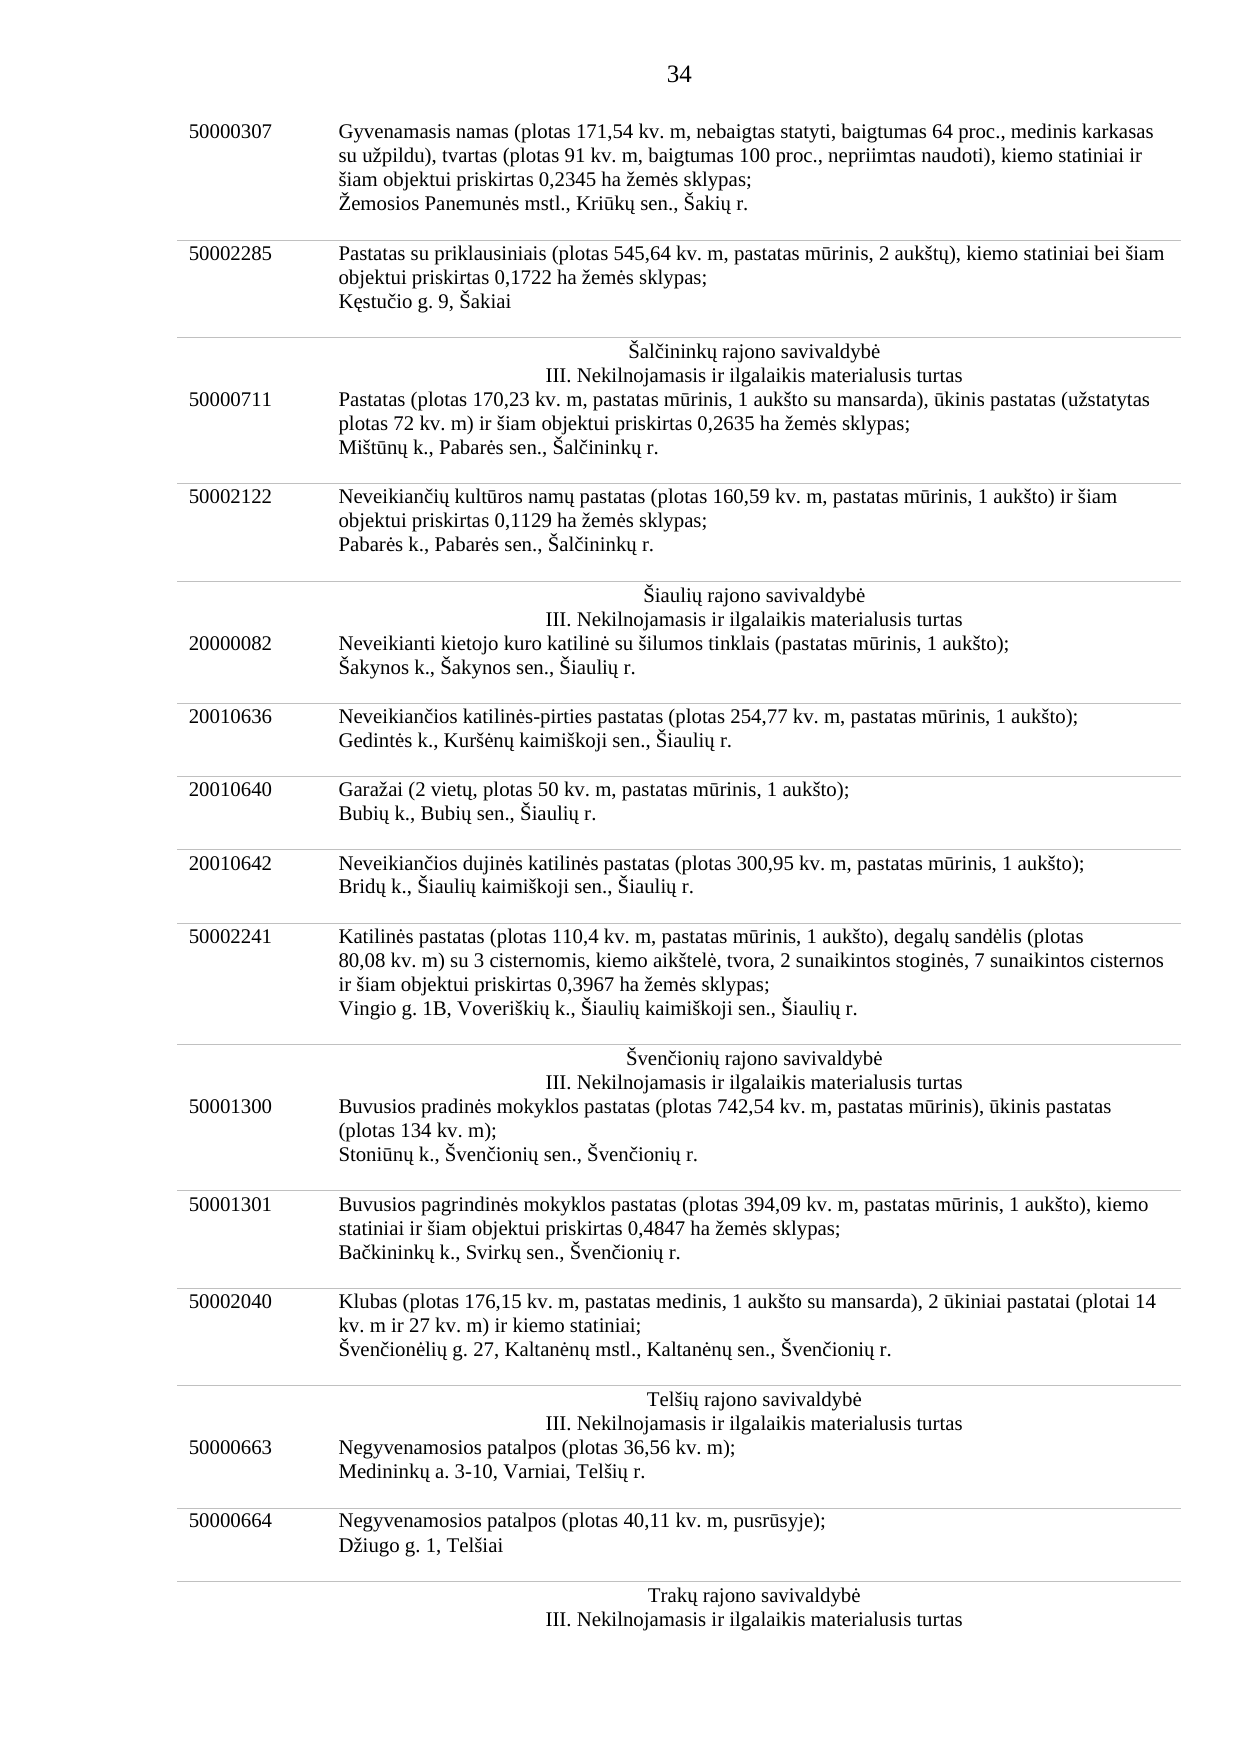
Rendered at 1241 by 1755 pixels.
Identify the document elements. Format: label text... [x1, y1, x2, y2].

table_cell Neveikiančios katilinės-pirties pastatas (plotas 254,77 kv. m, pastatas mūrinis, 1 aukšto); Gedintės k., Kuršėnų kaimiškoji sen., Šiaulių r. [327, 704, 1181, 752]
table_cell 50002241 [177, 924, 327, 1020]
table_cell III. Nekilnojamasis ir ilgalaikis materialusis turtas [327, 1607, 1181, 1631]
table_cell [177, 1583, 327, 1607]
table_cell [177, 1483, 1181, 1507]
table_cell [177, 556, 1181, 581]
table_cell III. Nekilnojamasis ir ilgalaikis materialusis turtas [327, 607, 1181, 631]
table_cell III. Nekilnojamasis ir ilgalaikis materialusis turtas [327, 1411, 1181, 1435]
table_cell 50000307 [177, 118, 327, 215]
table_cell 20000082 [177, 631, 327, 679]
table_cell III. Nekilnojamasis ir ilgalaikis materialusis turtas [327, 363, 1181, 387]
table_cell Pastatas (plotas 170,23 kv. m, pastatas mūrinis, 1 aukšto su mansarda), ūkinis pastatas (užstatytas plotas 72 kv. m) ir šiam objektui priskirtas 0,2635 ha žemės sklypas; Mištūnų k., Pabarės sen., Šalčininkų r. [327, 387, 1181, 459]
table_cell 20010642 [177, 850, 327, 898]
table_cell Trakų rajono savivaldybė [327, 1583, 1181, 1607]
table_cell Negyvenamosios patalpos (plotas 36,56 kv. m); Medininkų a. 3-10, Varniai, Telšių r. [327, 1435, 1181, 1483]
table_cell Neveikiančios dujinės katilinės pastatas (plotas 300,95 kv. m, pastatas mūrinis, 1 aukšto); Bridų k., Šiaulių kaimiškoji sen., Šiaulių r. [327, 850, 1181, 898]
table_cell 50001300 [177, 1094, 327, 1166]
table_cell [177, 363, 327, 387]
table_cell Šalčininkų rajono savivaldybė [327, 339, 1181, 363]
table_cell [177, 1264, 1181, 1288]
table_cell Neveikiančių kultūros namų pastatas (plotas 160,59 kv. m, pastatas mūrinis, 1 aukšto) ir šiam objektui priskirtas 0,1129 ha žemės sklypas; Pabarės k., Pabarės sen., Šalčininkų r. [327, 484, 1181, 556]
table_cell 50000663 [177, 1435, 327, 1483]
table_cell Telšių rajono savivaldybė [327, 1387, 1181, 1411]
table_cell [177, 1411, 327, 1435]
table_cell 50000664 [177, 1509, 327, 1557]
table_cell [177, 1387, 327, 1411]
table_cell [177, 1557, 1181, 1581]
table_cell Katilinės pastatas (plotas 110,4 kv. m, pastatas mūrinis, 1 aukšto), degalų sandėlis (plotas 80,08 kv. m) su 3 cisternomis, kiemo aikštelė, tvora, 2 sunaikintos stoginės, 7 sunaikintos cisternos ir šiam objektui priskirtas 0,3967 ha žemės sklypas; Vingio g. 1B, Voveriškių k., Šiaulių kaimiškoji sen., Šiaulių r. [327, 924, 1181, 1020]
table_cell [177, 459, 1181, 483]
table_cell Gyvenamasis namas (plotas 171,54 kv. m, nebaigtas statyti, baigtumas 64 proc., medinis karkasas su užpildu), tvartas (plotas 91 kv. m, baigtumas 100 proc., nepriimtas naudoti), kiemo statiniai ir šiam objektui priskirtas 0,2345 ha žemės sklypas; Žemosios Panemunės mstl., Kriūkų sen., Šakių r. [327, 118, 1181, 215]
table_cell [177, 215, 1181, 239]
table_cell [177, 1166, 1181, 1190]
table_cell 20010640 [177, 777, 327, 825]
table_cell [177, 899, 1181, 923]
table_cell [177, 1361, 1181, 1385]
table_cell 20010636 [177, 704, 327, 752]
table_cell 50001301 [177, 1191, 327, 1264]
table_cell [177, 752, 1181, 776]
table_cell [177, 339, 327, 363]
table_cell [177, 1046, 327, 1070]
table_cell Negyvenamosios patalpos (plotas 40,11 kv. m, pusrūsyje); Džiugo g. 1, Telšiai [327, 1509, 1181, 1557]
table_cell [177, 1020, 1181, 1044]
table_cell 50002285 [177, 241, 327, 313]
table_cell [177, 313, 1181, 337]
table_cell Švenčionių rajono savivaldybė [327, 1046, 1181, 1070]
table_cell 50002122 [177, 484, 327, 556]
table_cell Garažai (2 vietų, plotas 50 kv. m, pastatas mūrinis, 1 aukšto); Bubių k., Bubių sen., Šiaulių r. [327, 777, 1181, 825]
table_cell Pastatas su priklausiniais (plotas 545,64 kv. m, pastatas mūrinis, 2 aukštų), kiemo statiniai bei šiam objektui priskirtas 0,1722 ha žemės sklypas; Kęstučio g. 9, Šakiai [327, 241, 1181, 313]
table_cell Buvusios pradinės mokyklos pastatas (plotas 742,54 kv. m, pastatas mūrinis), ūkinis pastatas (plotas 134 kv. m); Stoniūnų k., Švenčionių sen., Švenčionių r. [327, 1094, 1181, 1166]
table_cell III. Nekilnojamasis ir ilgalaikis materialusis turtas [327, 1070, 1181, 1094]
table_cell [177, 1607, 327, 1631]
table_cell Klubas (plotas 176,15 kv. m, pastatas medinis, 1 aukšto su mansarda), 2 ūkiniai pastatai (plotai 14 kv. m ir 27 kv. m) ir kiemo statiniai; Švenčionėlių g. 27, Kaltanėnų mstl., Kaltanėnų sen., Švenčionių r. [327, 1289, 1181, 1361]
table_cell Buvusios pagrindinės mokyklos pastatas (plotas 394,09 kv. m, pastatas mūrinis, 1 aukšto), kiemo statiniai ir šiam objektui priskirtas 0,4847 ha žemės sklypas; Bačkininkų k., Svirkų sen., Švenčionių r. [327, 1191, 1181, 1264]
table_cell [177, 825, 1181, 849]
table_cell Šiaulių rajono savivaldybė [327, 583, 1181, 607]
table_cell 50002040 [177, 1289, 327, 1361]
table_cell 50000711 [177, 387, 327, 459]
table_cell [177, 679, 1181, 703]
table_cell [177, 583, 327, 607]
table_cell [177, 1070, 327, 1094]
table_cell Neveikianti kietojo kuro katilinė su šilumos tinklais (pastatas mūrinis, 1 aukšto); Šakynos k., Šakynos sen., Šiaulių r. [327, 631, 1181, 679]
table_cell [177, 607, 327, 631]
